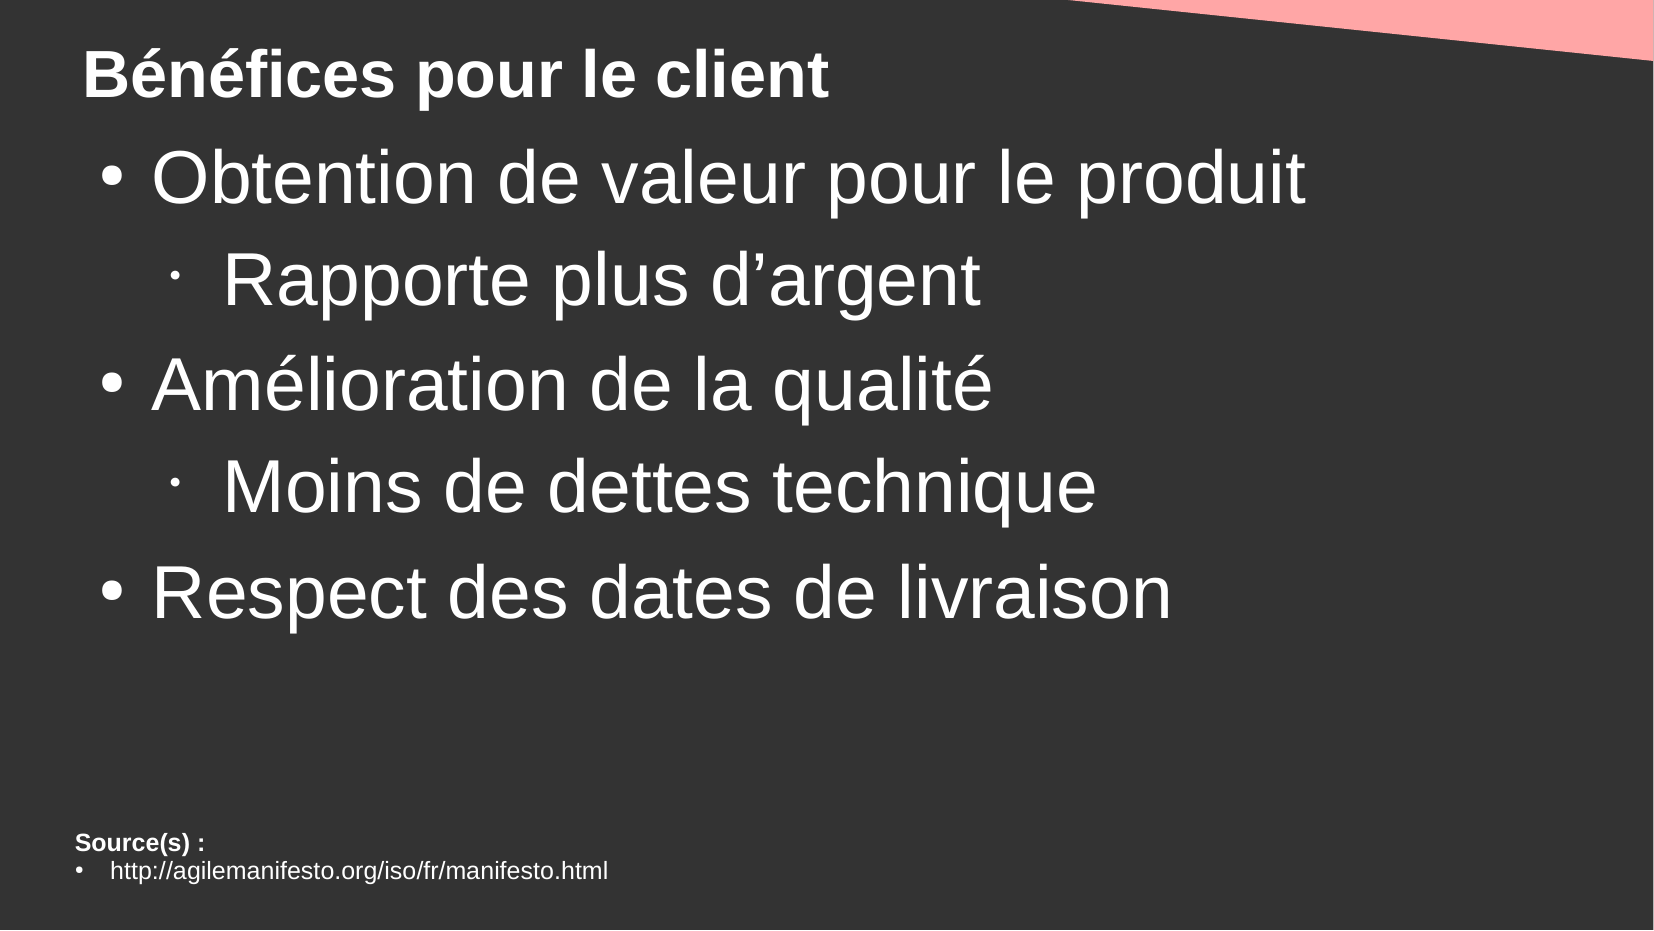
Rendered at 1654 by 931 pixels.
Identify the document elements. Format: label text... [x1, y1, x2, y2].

text_box [1068, 0, 1654, 62]
list Obtention de valeur pour le produit Rapporte plus d’argent Amélioration de la qualité Moins de dettes technique Respect des dates de livraison [80, 135, 1620, 777]
title Bénéfices pour le client [82, 37, 1571, 122]
text_box Source(s) : http://agilemanifesto.org/iso/fr/manifesto.html [59, 821, 1546, 920]
